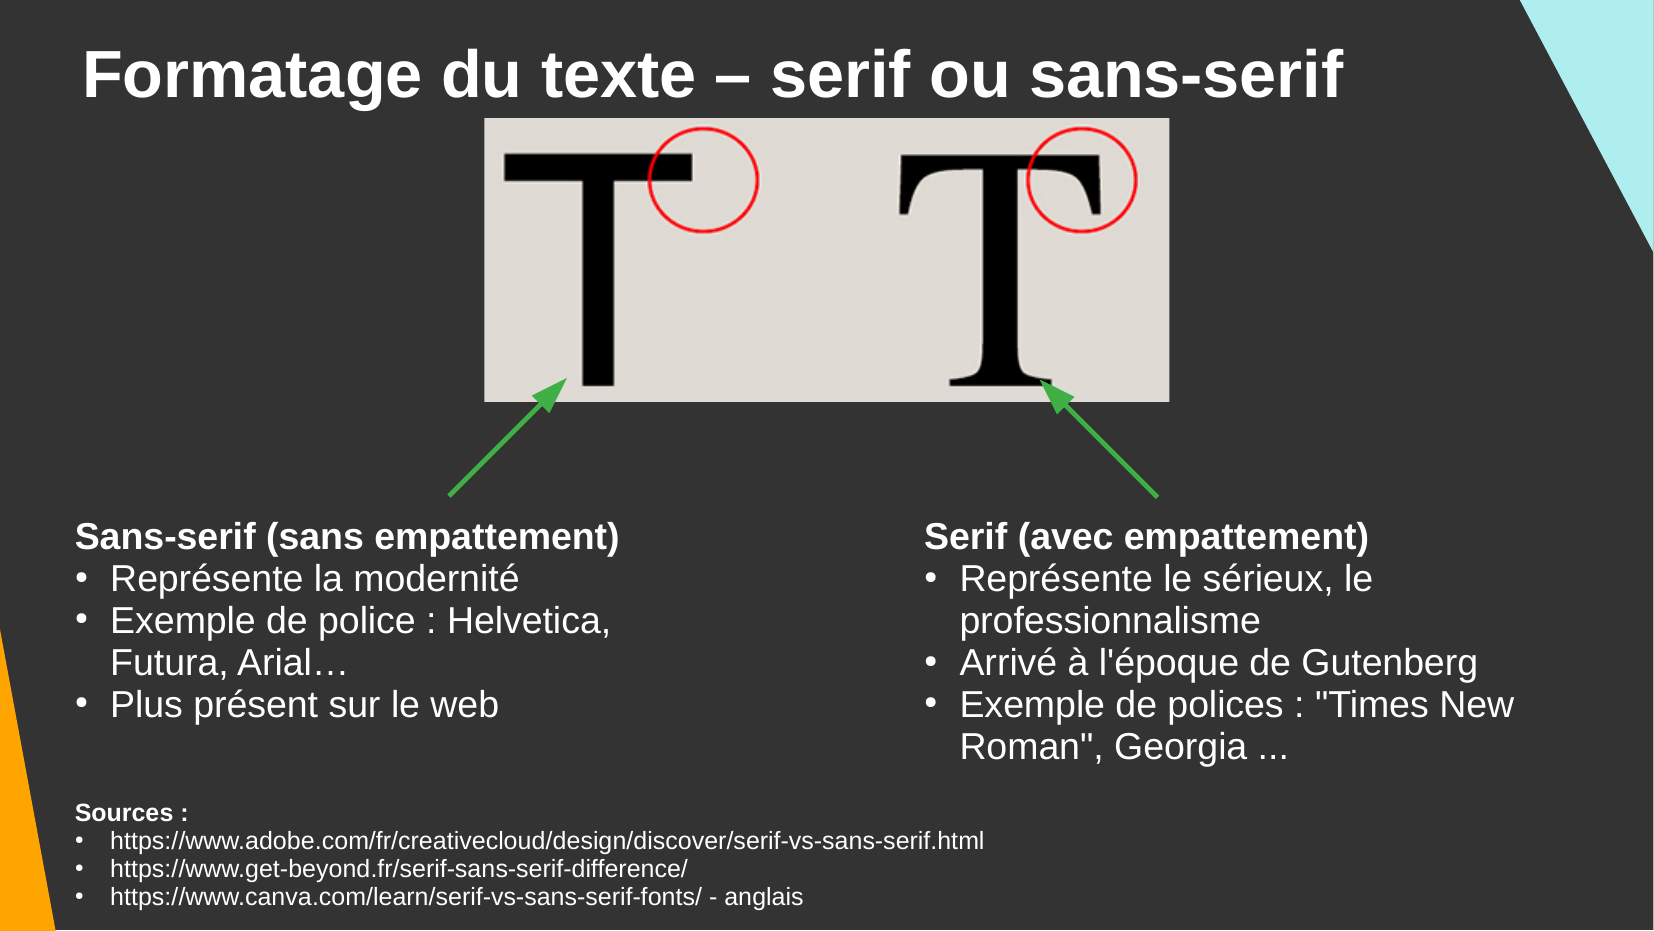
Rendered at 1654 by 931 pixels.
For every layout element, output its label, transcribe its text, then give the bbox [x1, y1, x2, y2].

text_box [1519, 0, 1654, 254]
text_box Serif (avec empattement) Représente le sérieux, le professionnalisme Arrivé à l'époque de Gutenberg Exemple de polices : "Times New Roman", Georgia ... [909, 507, 1607, 817]
text_box [0, 629, 56, 931]
picture [484, 118, 1170, 402]
text_box Sans-serif (sans empattement) Représente la modernité Exemple de police : Helvetica, Futura, Arial… Plus présent sur le web [60, 507, 650, 733]
text_box Sources : https://www.adobe.com/fr/creativecloud/design/discover/serif-vs-sans-serif.html https://www.get-beyond.fr/serif-sans-serif-difference/ https://www.canva.com/learn/serif-vs-sans-serif-fonts/ - anglais [60, 791, 1546, 931]
title Formatage du texte – serif ou sans-serif [82, 37, 1571, 114]
